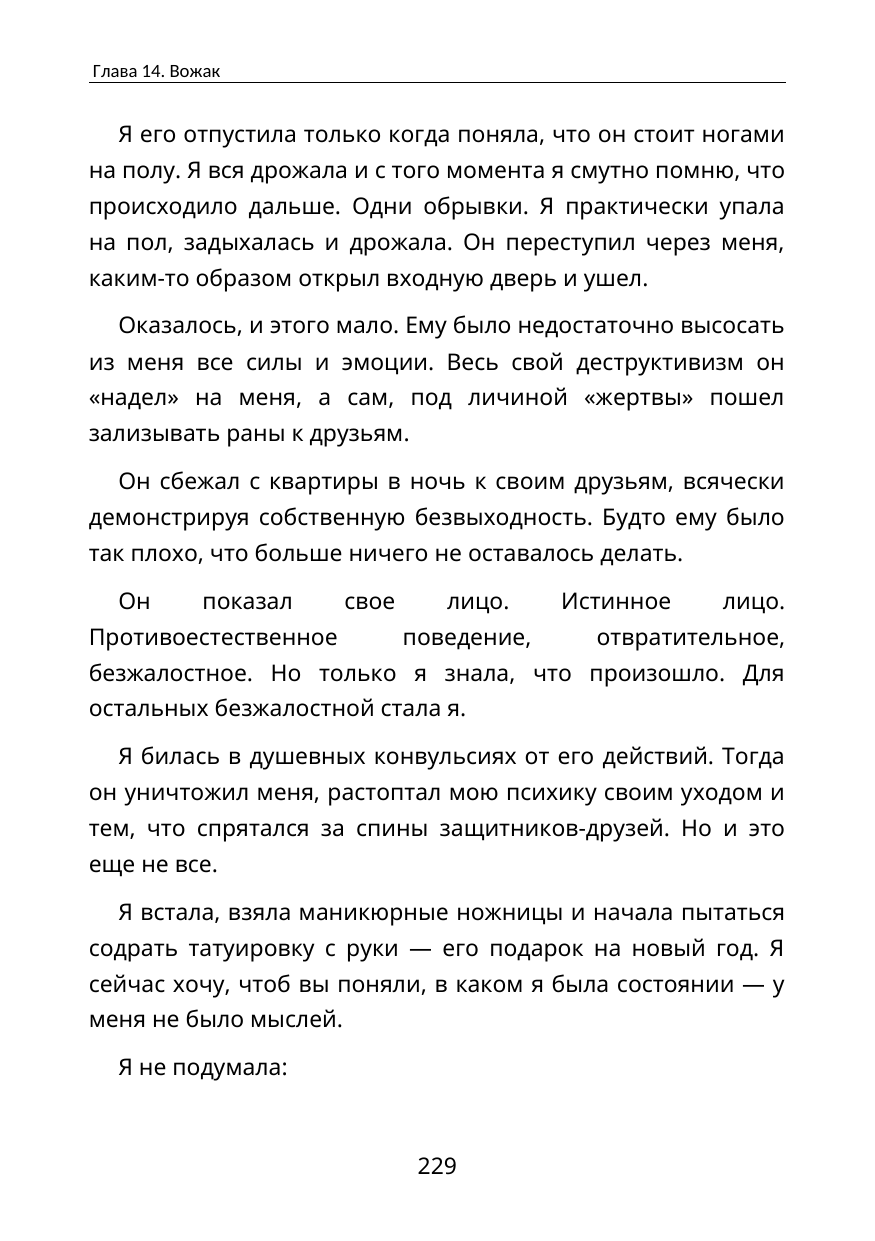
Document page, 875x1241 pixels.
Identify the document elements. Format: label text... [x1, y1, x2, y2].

text Он показал свое лицо. Истинное лицо. Противоестественное поведение, отвратительное, безжалостное. Но только я знала, что произошло. Для остальных безжалостной стала я. [88, 584, 786, 724]
text Оказалось, и этого мало. Ему было недостаточно высосать из меня все силы и эмоции. Весь свой деструктивизм он «надел» на меня, а сам, под личиной «жертвы» пошел зализывать раны к друзьям. [88, 309, 786, 448]
text Я билась в душевных конвульсиях от его действий. Тогда он уничтожил меня, растоптал мою психику своим уходом и тем, что спрятался за спины защитников-друзей. Но и это еще не все. [88, 740, 786, 879]
text Я не подумала: [88, 1051, 786, 1082]
text Я его отпустила только когда поняла, что он стоит ногами на полу. Я вся дрожала и с того момента я смутно помню, что происходило дальше. Одни обрывки. Я практически упала на пол, задыхалась и дрожала. Он переступил через меня, каким-то образом открыл входную дверь и ушел. [88, 118, 786, 293]
text Он сбежал с квартиры в ночь к своим друзьям, всячески демонстрируя собственную безвыходность. Будто ему было так плохо, что больше ничего не оставалось делать. [88, 465, 786, 568]
text Я встала, взяла маникюрные ножницы и начала пытаться содрать татуировку с руки — его подарок на новый год. Я сейчас хочу, чтоб вы поняли, в каком я была состоянии — у меня не было мыслей. [88, 896, 786, 1035]
